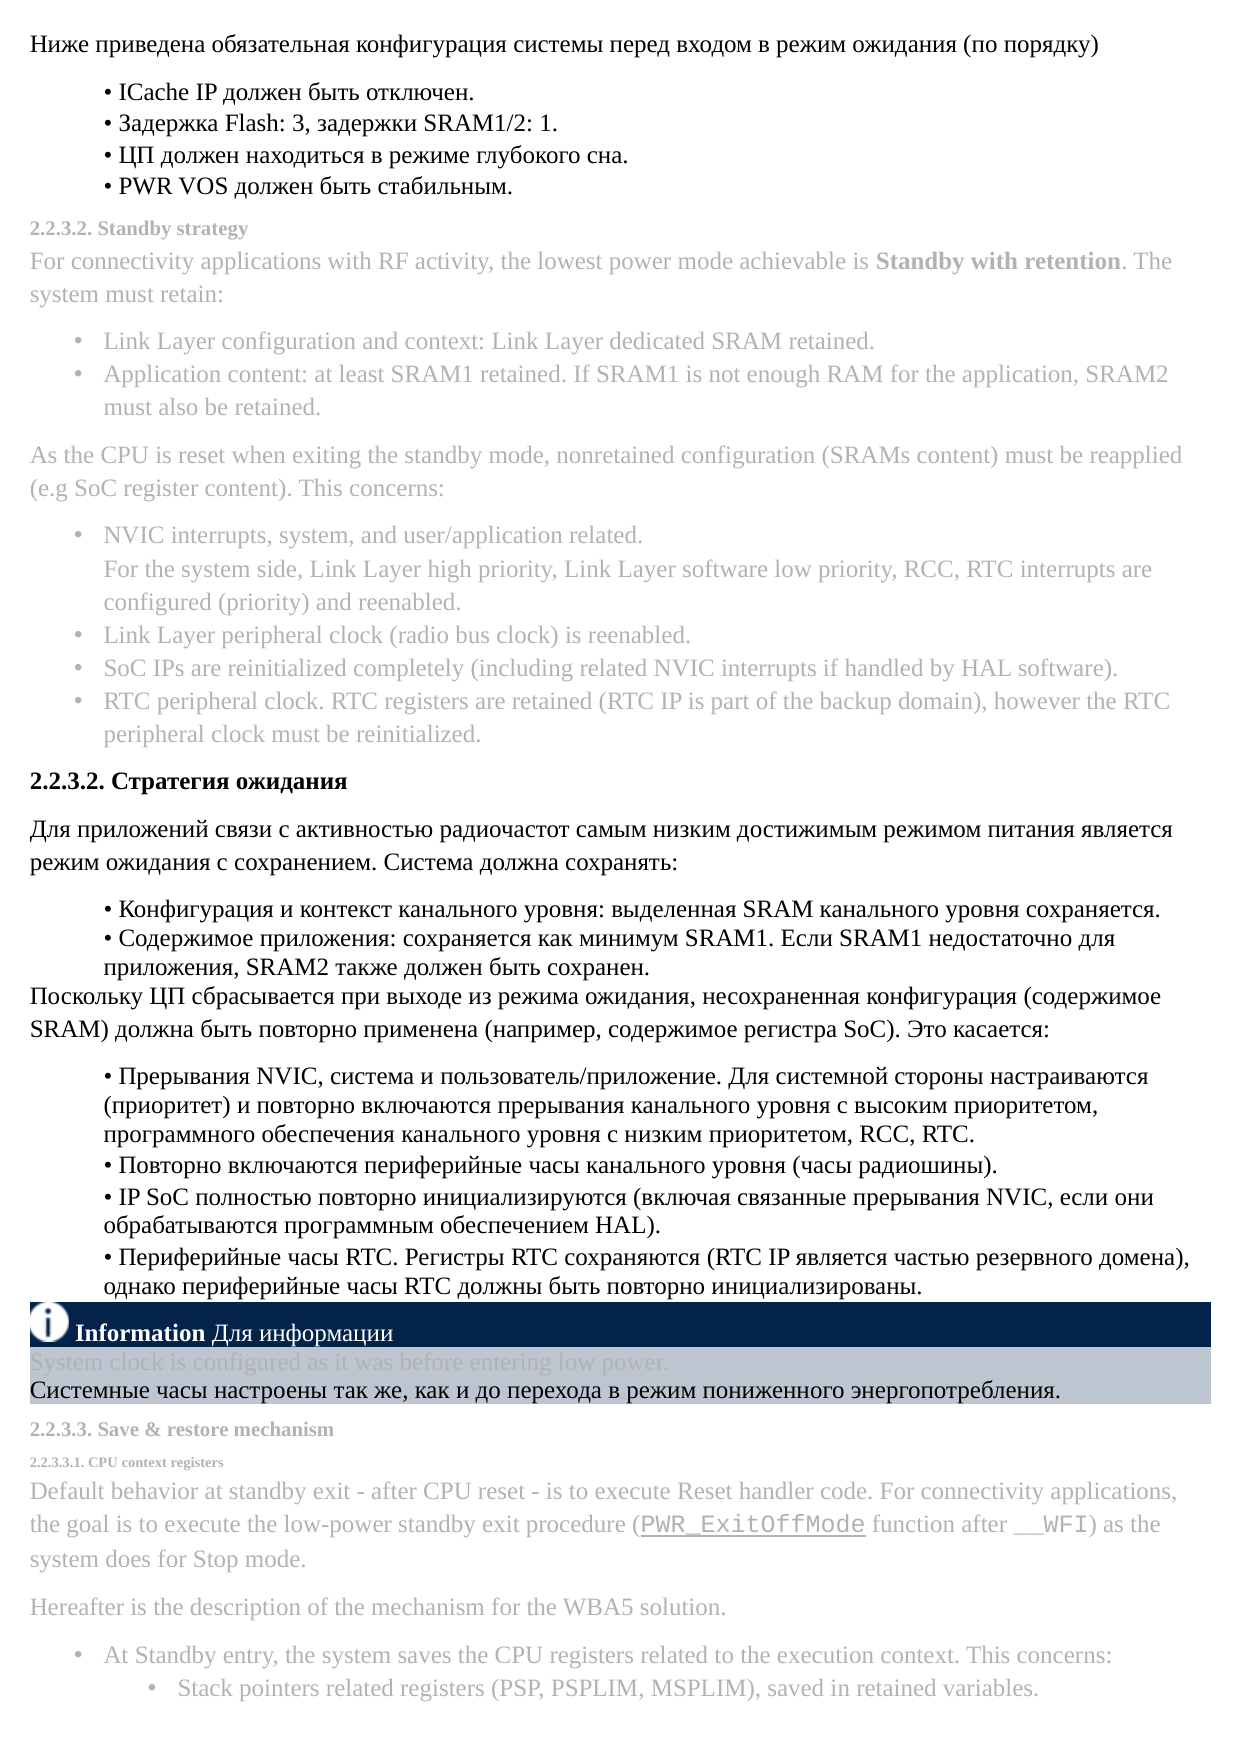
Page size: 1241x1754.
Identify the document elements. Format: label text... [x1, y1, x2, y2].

list NVIC interrupts, system, and user/application related. For the system side, Link Layer high priority, Link Layer software low priority, RCC, RTC interrupts are configured (priority) and reenabled. [74, 521, 1211, 615]
list At Standby entry, the system saves the CPU registers related to the execution context. This concerns: [74, 1640, 1211, 1668]
text 2.2.3.2. Стратегия ожидания [29, 766, 1211, 795]
text Для приложений связи с активностью радиочастот самым низким достижимым режимом питания является режим ожидания с сохранением. Система должна сохранять: [29, 814, 1211, 876]
text Hereafter is the description of the mechanism for the WBA5 solution. [29, 1592, 1211, 1621]
subtitle 2.2.3.3. Save & restore mechanism [29, 1417, 1211, 1441]
text As the CPU is reset when exiting the standby mode, nonretained configuration (SRAMs content) must be reapplied (e.g SoC register content). This concerns: [29, 440, 1211, 502]
text Ниже приведена обязательная конфигурация системы перед входом в режим ожидания (по порядку) [29, 29, 1211, 58]
list RTC peripheral clock. RTC registers are retained (RTC IP is part of the backup domain), however the RTC peripheral clock must be reinitialized. [74, 686, 1211, 747]
text • Периферийные часы RTC. Регистры RTC сохраняются (RTC IP является частью резервного домена), однако периферийные часы RTC должны быть повторно инициализированы. [103, 1242, 1211, 1299]
table_cell System clock is configured as it was before entering low power. Системные часы настроены так же, как и до перехода в режим пониженного энергопотребления. [30, 1347, 1211, 1404]
text • ICache IP должен быть отключен. [103, 77, 1211, 106]
text • Повторно включаются периферийные часы канального уровня (часы радиошины). [103, 1150, 1211, 1179]
table_header Information Для информации [30, 1302, 1211, 1347]
text • Прерывания NVIC, система и пользователь/приложение. Для системной стороны настраиваются (приоритет) и повторно включаются прерывания канального уровня с высоким приоритетом, программного обеспечения канального уровня с низким приоритетом, RCC, RTC. [103, 1061, 1211, 1148]
list SoC IPs are reinitialized completely (including related NVIC interrupts if handled by HAL software). [74, 653, 1211, 681]
text • ЦП должен находиться в режиме глубокого сна. [103, 140, 1211, 169]
subtitle 2.2.3.2. Standby strategy [29, 215, 1211, 239]
text • Задержка Flash: 3, задержки SRAM1/2: 1. [103, 108, 1211, 137]
text • PWR VOS должен быть стабильным. [103, 171, 1211, 200]
text For connectivity applications with RF activity, the lowest power mode achievable is Standby with retention. The system must retain: [29, 246, 1211, 307]
picture [29, 1302, 69, 1342]
text • Конфигурация и контекст канального уровня: выделенная SRAM канального уровня сохраняется. [103, 894, 1211, 923]
subtitle 2.2.3.3.1. CPU context registers [29, 1453, 1211, 1470]
text • Содержимое приложения: сохраняется как минимум SRAM1. Если SRAM1 недостаточно для приложения, SRAM2 также должен быть сохранен. [103, 923, 1211, 981]
text • IP SoC полностью повторно инициализируются (включая связанные прерывания NVIC, если они обрабатываются программным обеспечением HAL). [103, 1182, 1211, 1239]
list Link Layer configuration and context: Link Layer dedicated SRAM retained. [74, 326, 1211, 355]
list Application content: at least SRAM1 retained. If SRAM1 is not enough RAM for the application, SRAM2 must also be retained. [74, 359, 1211, 421]
list Stack pointers related registers (PSP, PSPLIM, MSPLIM), saved in retained variables. [148, 1673, 1211, 1701]
list Link Layer peripheral clock (radio bus clock) is reenabled. [74, 620, 1211, 648]
text Поскольку ЦП сбрасывается при выходе из режима ожидания, несохраненная конфигурация (содержимое SRAM) должна быть повторно применена (например, содержимое регистра SoC). Это касается: [29, 981, 1211, 1043]
text Default behavior at standby exit - after CPU reset - is to execute Reset handler code. For connectivity applications, the goal is to execute the low-power standby exit procedure (PWR_ExitOffMode function after __WFI) as the system does for Stop mode. [29, 1476, 1211, 1573]
